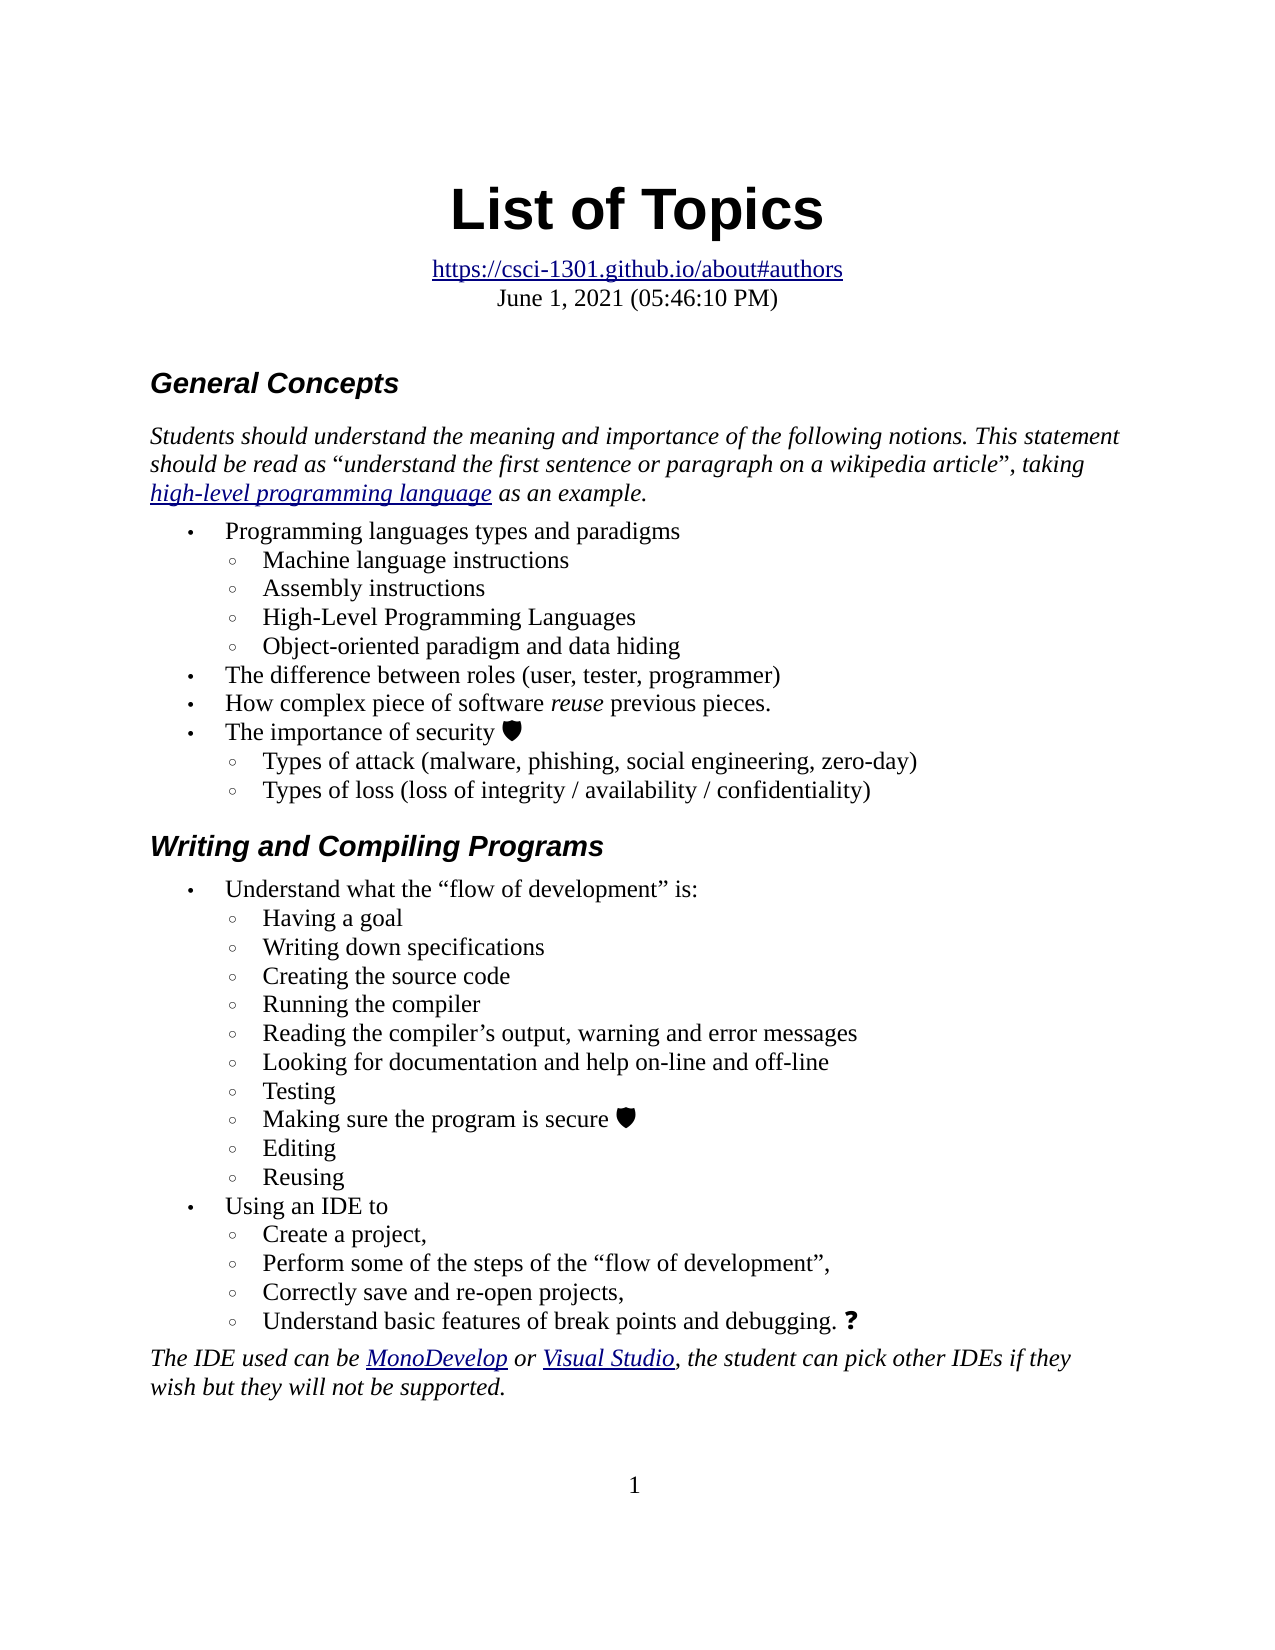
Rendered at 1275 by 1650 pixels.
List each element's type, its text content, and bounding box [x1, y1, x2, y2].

list Having a goal [225, 903, 1125, 932]
list Types of loss (loss of integrity / availability / confidentiality) [225, 775, 1125, 803]
text June 1, 2021 (05:46:10 PM) [150, 283, 1125, 312]
list The importance of security 🛡️ [187, 717, 1125, 746]
list Correctly save and re-open projects, [225, 1277, 1125, 1306]
list Testing [225, 1076, 1125, 1104]
list Understand what the “flow of development” is: [187, 874, 1125, 903]
text https://csci-1301.github.io/about#authors [150, 254, 1125, 283]
list Perform some of the steps of the “flow of development”, [225, 1248, 1125, 1277]
list Machine language instructions [225, 545, 1125, 573]
list Looking for documentation and help on-line and off-line [225, 1047, 1125, 1076]
subtitle General Concepts [150, 366, 1125, 399]
list The difference between roles (user, tester, programmer) [187, 660, 1125, 688]
list Editing [225, 1133, 1125, 1162]
list Running the compiler [225, 989, 1125, 1018]
list High-Level Programming Languages [225, 602, 1125, 631]
list Programming languages types and paradigms [187, 516, 1125, 545]
list Understand basic features of break points and debugging. ❓ [225, 1306, 1125, 1334]
list Types of attack (malware, phishing, social engineering, zero-day) [225, 746, 1125, 775]
list Assembly instructions [225, 573, 1125, 602]
list Reading the compiler’s output, warning and error messages [225, 1018, 1125, 1047]
list Using an IDE to [187, 1191, 1125, 1219]
text The IDE used can be MonoDevelop or Visual Studio, the student can pick other IDEs if they wish but they will not be supported. [150, 1343, 1125, 1401]
list How complex piece of software reuse previous pieces. [187, 688, 1125, 717]
list Writing down specifications [225, 932, 1125, 961]
list Creating the source code [225, 961, 1125, 989]
subtitle Writing and Compiling Programs [150, 828, 1125, 862]
list Making sure the program is secure 🛡️ [225, 1104, 1125, 1133]
title List of Topics [150, 175, 1125, 242]
list Create a project, [225, 1219, 1125, 1248]
list Object-oriented paradigm and data hiding [225, 631, 1125, 660]
list Reusing [225, 1162, 1125, 1191]
text Students should understand the meaning and importance of the following notions. This statement should be read as “understand the first sentence or paragraph on a wikipedia article”, taking high-level programming language as an example. [150, 421, 1125, 507]
